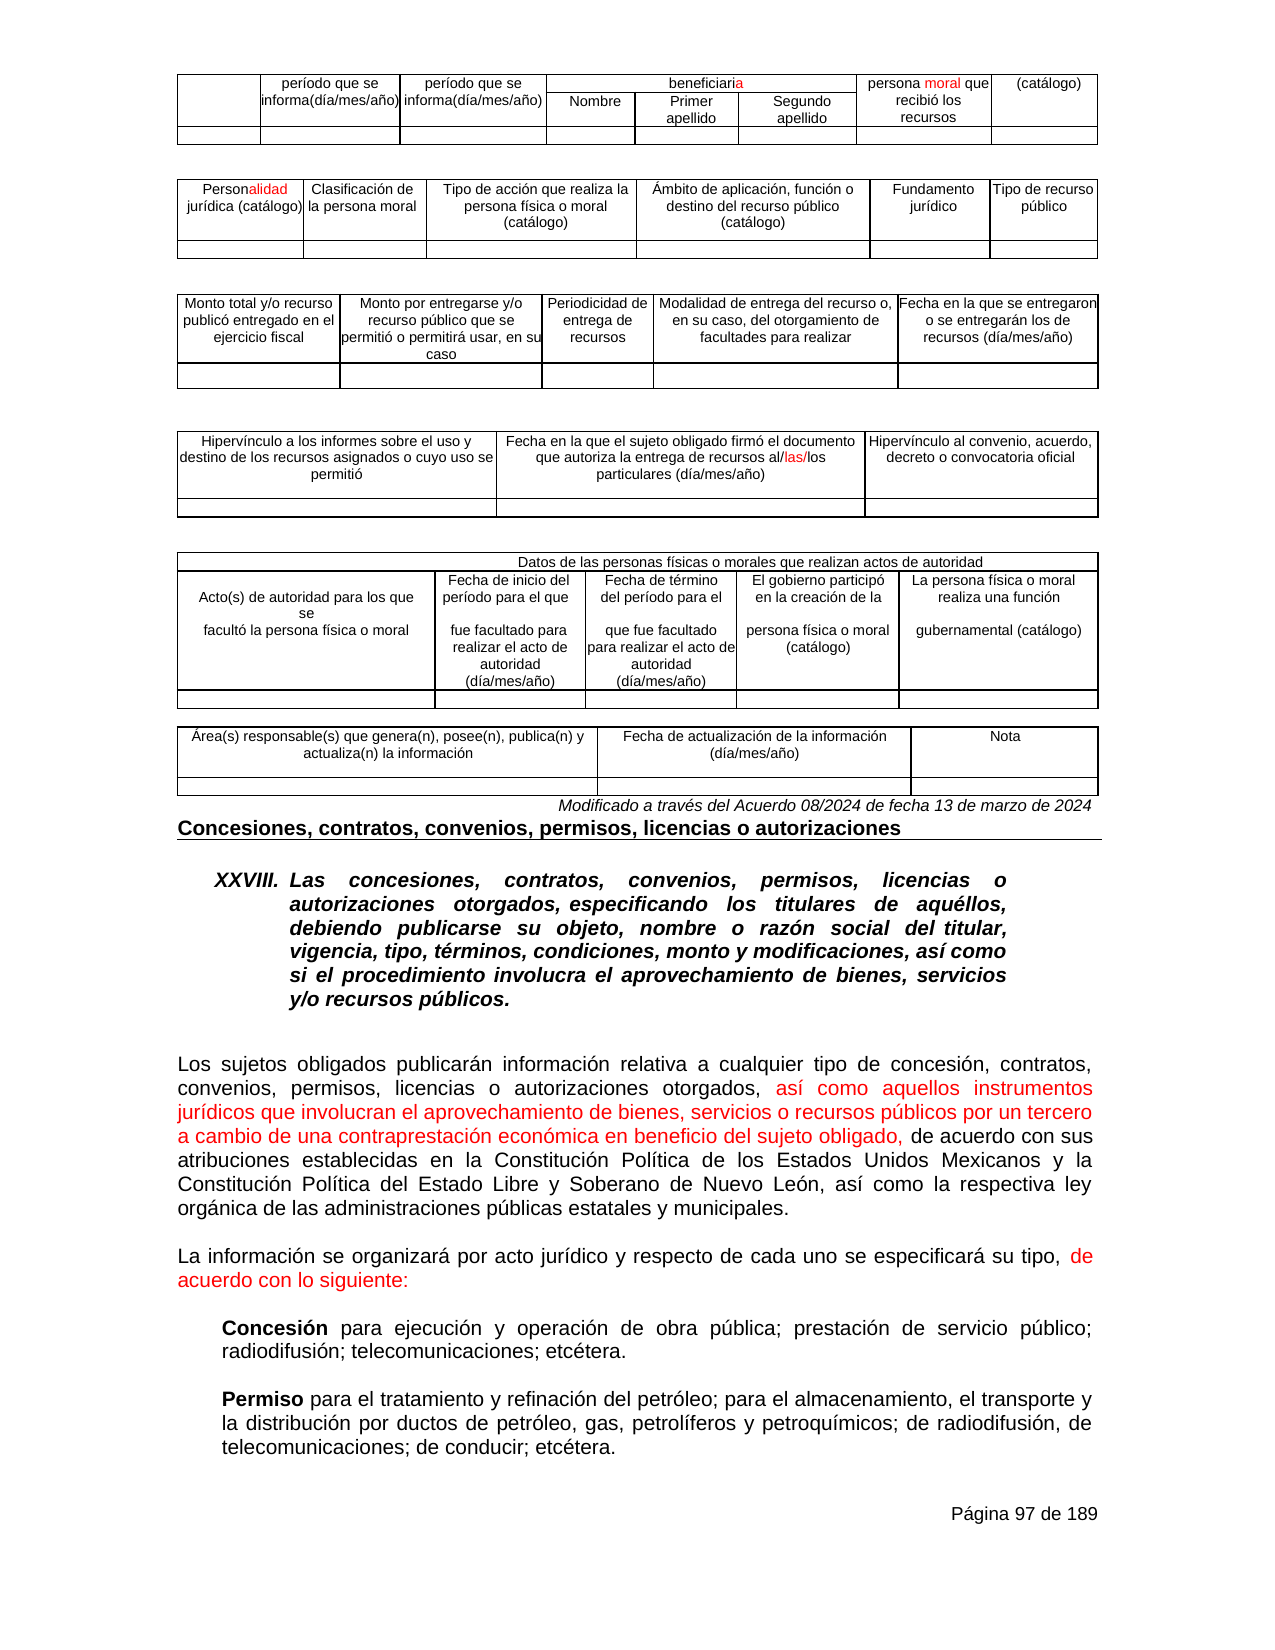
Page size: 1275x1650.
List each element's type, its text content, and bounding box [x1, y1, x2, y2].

table_cell [547, 127, 634, 144]
table_cell [992, 127, 1097, 144]
table_header (catálogo) [992, 75, 1097, 126]
table_cell para realizar el acto de autoridad (día/mes/año) [586, 639, 736, 689]
table_cell [739, 127, 856, 144]
table_cell [857, 127, 991, 144]
table_cell [900, 639, 1097, 689]
table_cell [899, 364, 1097, 388]
table_cell [586, 691, 736, 707]
table_cell [178, 241, 303, 258]
table_cell Nombre [547, 93, 634, 126]
text Permiso para el tratamiento y refinación del petróleo; para el almacenamiento, el transporte y la distribución por ductos de petróleo, gas, petrolíferos y petroquímicos; de radiodifusión, de telecomunicaciones; de conducir; etcétera. [222, 1387, 1093, 1459]
table_header período que se informa(día/mes/año) [401, 75, 546, 126]
table_cell gubernamental (catálogo) [900, 622, 1097, 639]
table_header Monto total y/o recurso publicó entregado en el ejercicio fiscal [178, 295, 339, 362]
table_cell Fecha de término [586, 572, 736, 588]
table_cell [871, 241, 989, 258]
table_header Periodicidad de entrega de recursos [543, 295, 653, 362]
table_header Hipervínculo al convenio, acuerdo, decreto o convocatoria oficial [866, 432, 1097, 498]
table_cell [637, 241, 869, 258]
table_cell facultó la persona física o moral [178, 622, 434, 639]
table_cell [912, 778, 1097, 795]
table_cell [497, 499, 864, 516]
table_header Nota [912, 728, 1097, 776]
table_header Modalidad de entrega del recurso o, en su caso, del otorgamiento de facultades para realizar [654, 295, 897, 362]
table_cell persona física o moral [737, 622, 898, 639]
table_cell realiza una función [900, 589, 1097, 622]
text Los sujetos obligados publicarán información relativa a cualquier tipo de concesión, contratos, convenios, permisos, licencias o autorizaciones otorgados, así como aquellos instrumentos jurídicos que involucran el aprovechamiento de bienes, servicios o recursos públicos por un tercero a cambio de una contraprestación económica en beneficio del sujeto obligado, de acuerdo con sus atribuciones establecidas en la Constitución Política de los Estados Unidos Mexicanos y la Constitución Política del Estado Libre y Soberano de Nuevo León, así como la respectiva ley orgánica de las administraciones públicas estatales y municipales. [177, 1052, 1093, 1219]
table_cell [401, 127, 546, 144]
table_header Clasificación de la persona moral [304, 180, 426, 240]
table_cell en la creación de la [737, 589, 898, 622]
text Concesiones, contratos, convenios, permisos, licencias o autorizaciones [177, 815, 1098, 839]
table_cell del período para el [586, 589, 736, 622]
text Concesión para ejecución y operación de obra pública; prestación de servicio público; radiodifusión; telecomunicaciones; etcétera. [222, 1315, 1093, 1363]
table_cell [737, 691, 898, 707]
table_cell [866, 499, 1097, 516]
table_cell [304, 241, 426, 258]
table_header Personalidad jurídica (catálogo) [178, 180, 303, 240]
table_cell [178, 778, 597, 795]
table_cell [341, 364, 541, 388]
table_header beneficiaria [547, 75, 856, 92]
table_cell [178, 572, 434, 588]
table_cell [178, 364, 339, 388]
table_header Monto por entregarse y/o recurso público que se permitió o permitirá usar, en su caso [341, 295, 541, 362]
table_header Tipo de recurso público [991, 180, 1097, 240]
text Modificado a través del Acuerdo 08/2024 de fecha 13 de marzo de 2024 [177, 796, 1098, 815]
table_cell fue facultado para [436, 622, 585, 639]
table_cell [543, 364, 653, 388]
table_cell Primer apellido [636, 93, 738, 126]
table_header Fundamento jurídico [871, 180, 989, 240]
table_header Área(s) responsable(s) que genera(n), posee(n), publica(n) y actualiza(n) la información [178, 728, 597, 776]
table_cell [636, 127, 738, 144]
table_header Fecha de actualización de la información (día/mes/año) [598, 728, 910, 776]
table_header Datos de las personas físicas o morales que realizan actos de autoridad [178, 553, 1097, 570]
table_cell [178, 127, 260, 144]
table_cell [654, 364, 897, 388]
table_cell [178, 691, 434, 707]
table_header Fecha en la que se entregaron o se entregarán los de recursos (día/mes/año) [899, 295, 1097, 362]
table_header persona moral que recibió los recursos [857, 75, 991, 126]
table_cell que fue facultado [586, 622, 736, 639]
table_cell [178, 639, 434, 689]
table_cell [900, 691, 1097, 707]
table_header Ámbito de aplicación, función o destino del recurso público (catálogo) [637, 180, 869, 240]
table_cell (catálogo) [737, 639, 898, 689]
table_header período que se informa(día/mes/año) [261, 75, 399, 126]
table_cell [261, 127, 399, 144]
table_cell Segundo apellido [739, 93, 856, 126]
table_header [178, 75, 260, 126]
text La información se organizará por acto jurídico y respecto de cada uno se especificará su tipo, de acuerdo con lo siguiente: [177, 1243, 1093, 1291]
table_cell Fecha de inicio del [436, 572, 585, 588]
table_header Hipervínculo a los informes sobre el uso y destino de los recursos asignados o cuyo uso se permitió [178, 432, 496, 498]
table_header Fecha en la que el sujeto obligado firmó el documento que autoriza la entrega de recursos al/las/los particulares (día/mes/año) [497, 432, 864, 498]
table_cell El gobierno participó [737, 572, 898, 588]
table_header Tipo de acción que realiza la persona física o moral (catálogo) [427, 180, 636, 240]
table_cell [427, 241, 636, 258]
table_cell período para el que [436, 589, 585, 622]
table_cell [436, 691, 585, 707]
table_cell La persona física o moral [900, 572, 1097, 588]
table_cell [991, 241, 1097, 258]
table_cell realizar el acto de autoridad (día/mes/año) [436, 639, 585, 689]
text XXVIII. Las concesiones, contratos, convenios, permisos, licencias o autorizaciones otorgados, especificando los titulares de aquéllos, debiendo publicarse su objeto, nombre o razón social del titular, vigencia, tipo, términos, condiciones, monto y modificaciones, así como si el procedimiento involucra el aprovechamiento de bienes, servicios y/o recursos públicos. [214, 867, 1009, 1011]
table_cell [178, 499, 496, 516]
table_cell Acto(s) de autoridad para los que se [178, 589, 434, 622]
table_cell [598, 778, 910, 795]
